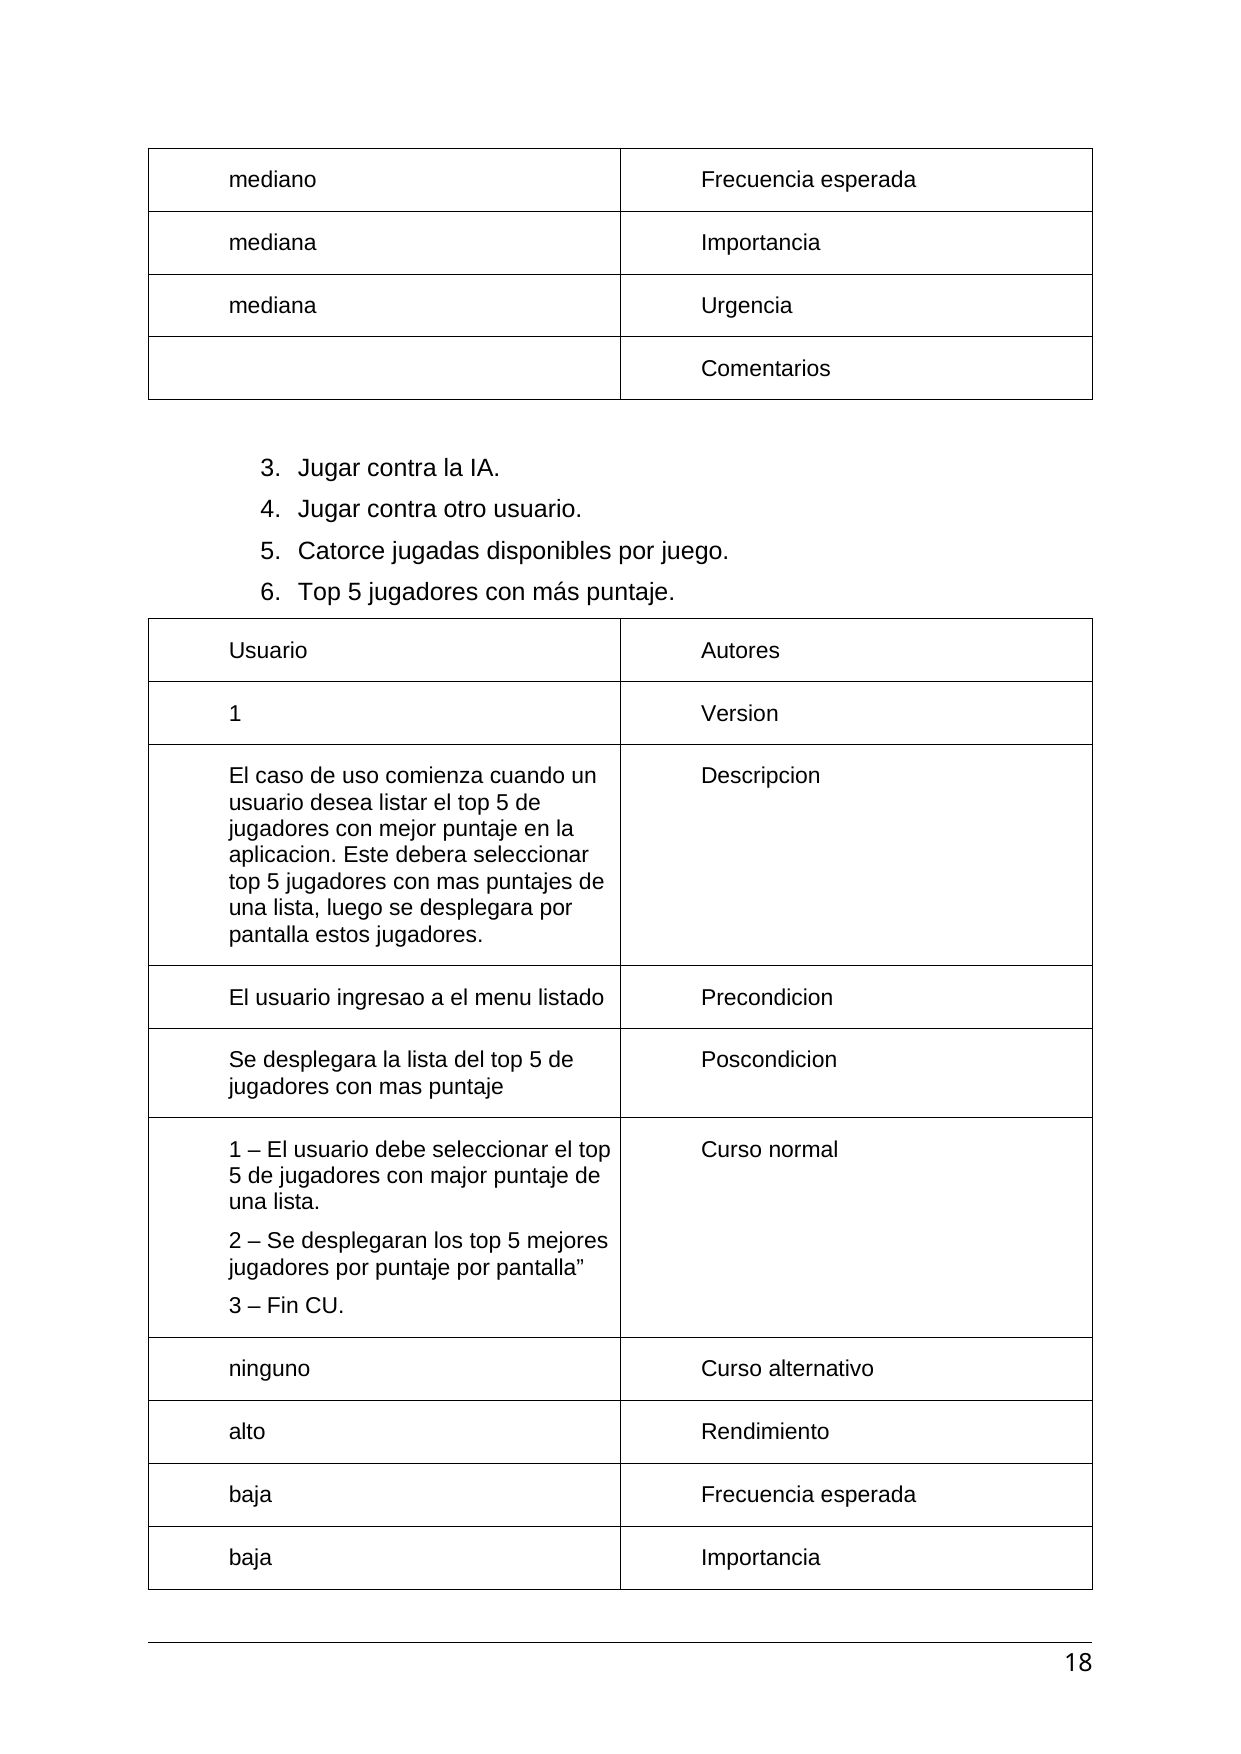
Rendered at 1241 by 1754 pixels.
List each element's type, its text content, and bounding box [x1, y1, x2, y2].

table_cell Curso alternativo [621, 1338, 1092, 1400]
table_cell Urgencia [621, 275, 1092, 336]
table_cell Frecuencia esperada [621, 1464, 1092, 1526]
table_cell 1 [149, 682, 620, 744]
table_cell Frecuencia esperada [621, 149, 1092, 211]
list Catorce jugadas disponibles por juego. [260, 536, 1092, 564]
table_cell El caso de uso comienza cuando un usuario desea listar el top 5 de jugadores con mejor puntaje en la aplicacion. Este debera seleccionar top 5 jugadores con mas puntajes de una lista, luego se desplegara por pantalla estos jugadores. [149, 745, 620, 965]
list Top 5 jugadores con más puntaje. [260, 577, 1092, 606]
list Jugar contra otro usuario. [260, 494, 1092, 523]
table_cell Version [621, 682, 1092, 744]
table_cell baja [149, 1527, 620, 1589]
table_cell Rendimiento [621, 1401, 1092, 1463]
table_cell Precondicion [621, 966, 1092, 1028]
table_cell Importancia [621, 212, 1092, 273]
table_cell ninguno [149, 1338, 620, 1400]
table_cell baja [149, 1464, 620, 1526]
table_cell Importancia [621, 1527, 1092, 1589]
table_cell mediana [149, 212, 620, 273]
table_header Autores [621, 619, 1092, 681]
table_cell El usuario ingresao a el menu listado [149, 966, 620, 1028]
table_cell alto [149, 1401, 620, 1463]
table_cell Descripcion [621, 745, 1092, 965]
table_cell Se desplegara la lista del top 5 de jugadores con mas puntaje [149, 1029, 620, 1117]
table_cell mediano [149, 149, 620, 211]
table_cell 1 – El usuario debe seleccionar el top 5 de jugadores con major puntaje de una lista. 2 – Se desplegaran los top 5 mejores jugadores por puntaje por pantalla” 3 – Fin CU. [149, 1118, 620, 1337]
list Jugar contra la IA. [260, 453, 1092, 482]
table_cell Comentarios [621, 337, 1092, 399]
table_header Usuario [149, 619, 620, 681]
table_cell Poscondicion [621, 1029, 1092, 1117]
table_cell mediana [149, 275, 620, 336]
table_cell Curso normal [621, 1118, 1092, 1337]
table_cell [149, 337, 620, 399]
